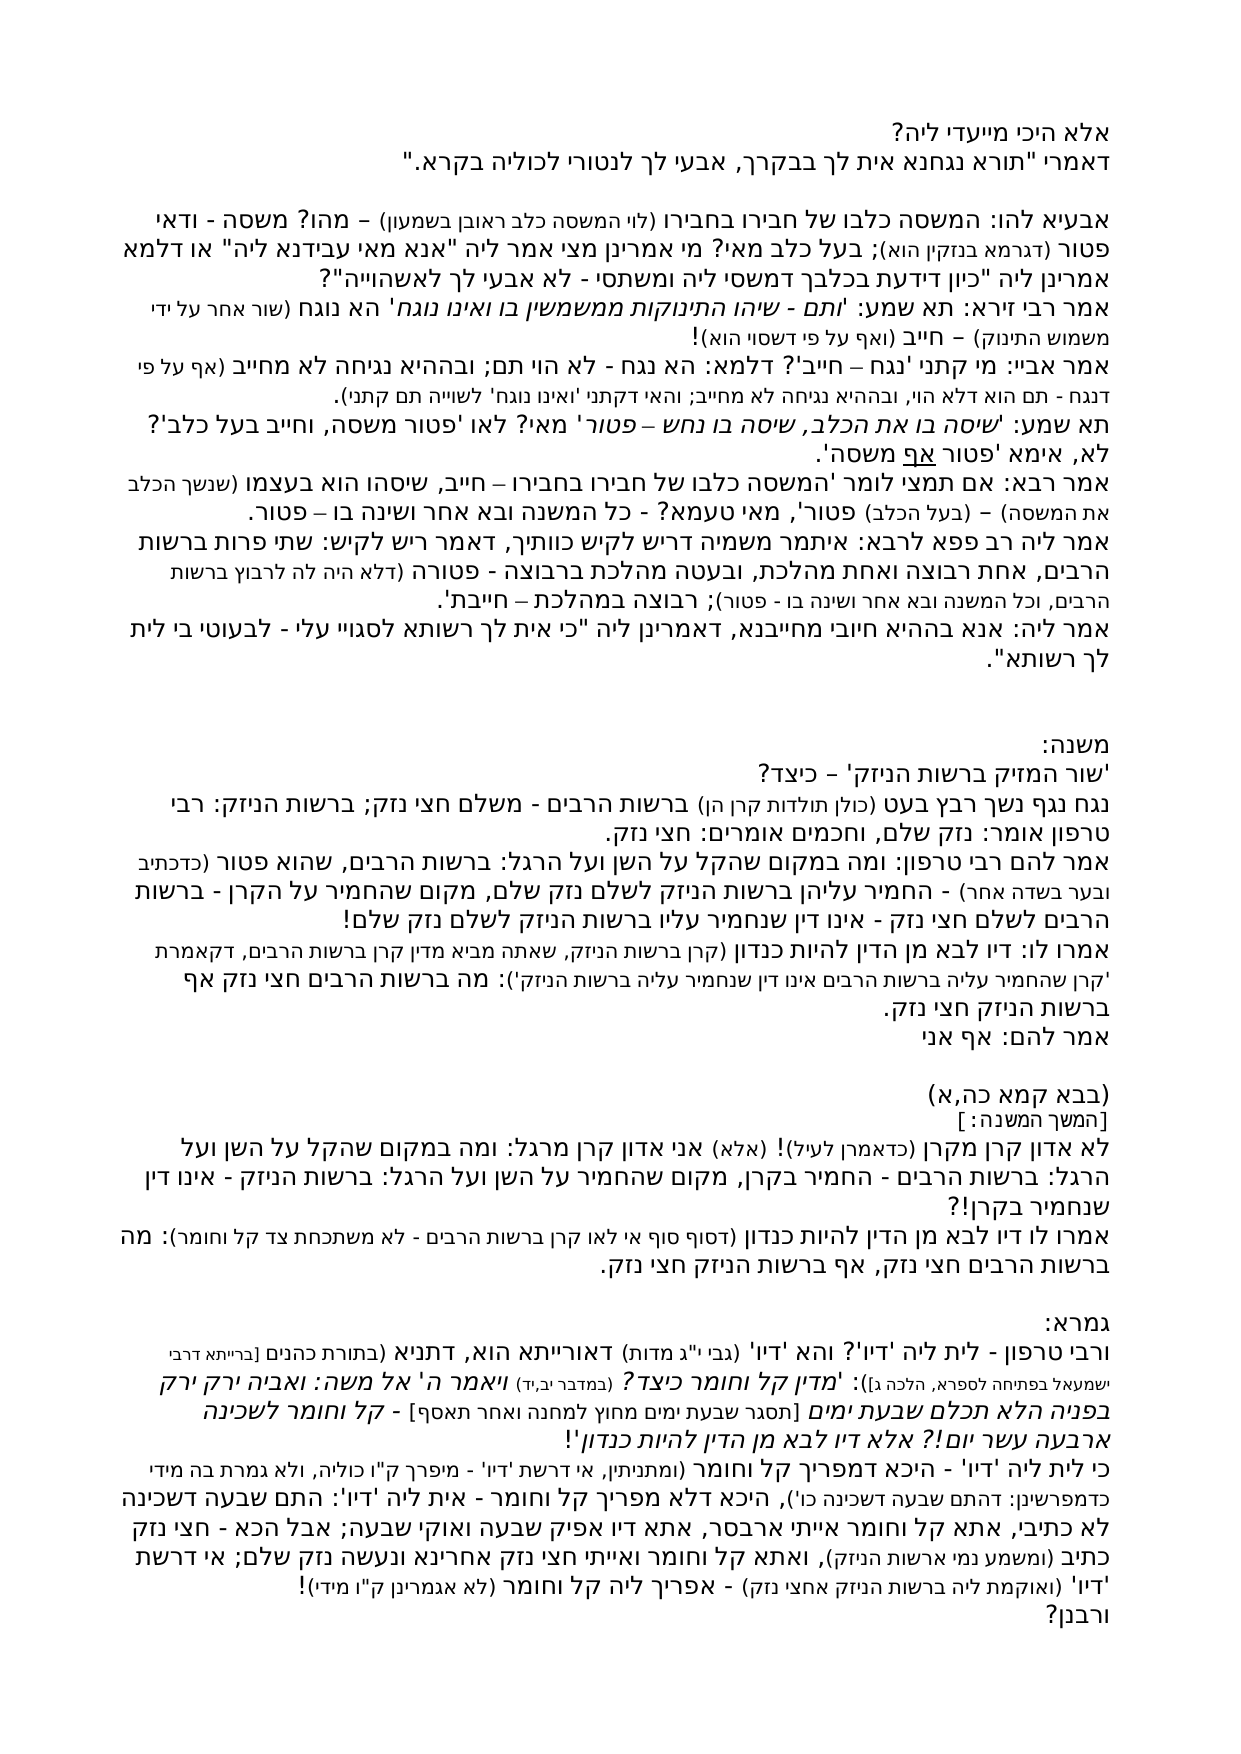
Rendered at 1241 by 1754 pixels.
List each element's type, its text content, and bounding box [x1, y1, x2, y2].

text אמרו לו דיו לבא מן הדין להיות כנדון (דסוף סוף אי לאו קרן ברשות הרבים - לא משתכחת צד קל וחומר): מה ברשות הרבים חצי נזק, אף ברשות הניזק חצי נזק. [118, 1221, 1110, 1279]
text כי לית ליה 'דיו' - היכא דמפריך קל וחומר (ומתניתין, אי דרשת 'דיו' - מיפרך ק"ו כוליה, ולא גמרת בה מידי כדמפרשינן: דהתם שבעה דשכינה כו'), היכא דלא מפריך קל וחומר - אית ליה 'דיו': התם שבעה דשכינה לא כתיבי, אתא קל וחומר אייתי ארבסר, אתא דיו אפיק שבעה ואוקי שבעה; אבל הכא - חצי נזק כתיב (ומשמע נמי ארשות הניזק), ואתא קל וחומר ואייתי חצי נזק אחרינא ונעשה נזק שלם; אי דרשת 'דיו' (ואוקמת ליה ברשות הניזק אחצי נזק) - אפריך ליה קל וחומר (לא אגמרינן ק"ו מידי)! [118, 1454, 1110, 1601]
text 'שור המזיק ברשות הניזק' – כיצד? [118, 759, 1110, 789]
text אלא היכי מייעדי ליה? [118, 118, 1110, 147]
text משנה: [118, 730, 1110, 759]
text אמר להם: אף אני [118, 1023, 1110, 1052]
text אבעיא להו: המשסה כלבו של חבירו בחבירו (לוי המשסה כלב ראובן בשמעון) – מהו? משסה - ודאי פטור (דגרמא בנזקין הוא); בעל כלב מאי? מי אמרינן מצי אמר ליה "אנא מאי עבידנא ליה" או דלמא אמרינן ליה "כיון דידעת בכלבך דמשסי ליה ומשתסי - לא אבעי לך לאשהוייה"? [118, 205, 1110, 293]
text אמר רבי זירא: תא שמע: 'ותם - שיהו התינוקות ממשמשין בו ואינו נוגח' הא נוגח (שור אחר על ידי משמוש התינוק) – חייב (ואף על פי דשסוי הוא)! [118, 293, 1110, 351]
text אמר אביי: מי קתני 'נגח – חייב'? דלמא: הא נגח - לא הוי תם; ובההיא נגיחה לא מחייב (אף על פי דנגח - תם הוא דלא הוי, ובההיא נגיחה לא מחייב; והאי דקתני 'ואינו נוגח' לשוייה תם קתני). [118, 351, 1110, 410]
text גמרא: [118, 1308, 1110, 1337]
text נגח נגף נשך רבץ בעט (כולן תולדות קרן הן) ברשות הרבים - משלם חצי נזק; ברשות הניזק: רבי טרפון אומר: נזק שלם, וחכמים אומרים: חצי נזק. [118, 789, 1110, 847]
text אמר ליה: אנא בההיא חיובי מחייבנא, דאמרינן ליה "כי אית לך רשותא לסגויי עלי - לבעוטי בי לית לך רשותא". [118, 614, 1110, 673]
text אמר ליה רב פפא לרבא: איתמר משמיה דריש לקיש כוותיך, דאמר ריש לקיש: שתי פרות ברשות הרבים, אחת רבוצה ואחת מהלכת, ובעטה מהלכת ברבוצה - פטורה (דלא היה לה לרבוץ ברשות הרבים, וכל המשנה ובא אחר ושינה בו - פטור); רבוצה במהלכת – חייבת'. [118, 527, 1110, 614]
text לא אדון קרן מקרן (כדאמרן לעיל)! (אלא) אני אדון קרן מרגל: ומה במקום שהקל על השן ועל הרגל: ברשות הרבים - החמיר בקרן, מקום שהחמיר על השן ועל הרגל: ברשות הניזק - אינו דין שנחמיר בקרן!? [118, 1133, 1110, 1221]
text (בבא קמא כה,א) [118, 1081, 1110, 1110]
text אמרו לו: דיו לבא מן הדין להיות כנדון (קרן ברשות הניזק, שאתה מביא מדין קרן ברשות הרבים, דקאמרת 'קרן שהחמיר עליה ברשות הרבים אינו דין שנחמיר עליה ברשות הניזק'): מה ברשות הרבים חצי נזק אף ברשות הניזק חצי נזק. [118, 935, 1110, 1023]
text אמר להם רבי טרפון: ומה במקום שהקל על השן ועל הרגל: ברשות הרבים, שהוא פטור (כדכתיב ובער בשדה אחר) - החמיר עליהן ברשות הניזק לשלם נזק שלם, מקום שהחמיר על הקרן - ברשות הרבים לשלם חצי נזק - אינו דין שנחמיר עליו ברשות הניזק לשלם נזק שלם! [118, 847, 1110, 935]
text ורבי טרפון - לית ליה 'דיו'? והא 'דיו' (גבי י"ג מדות) דאורייתא הוא, דתניא (בתורת כהנים [ברייתא דרבי ישמעאל בפתיחה לספרא, הלכה ג]): 'מדין קל וחומר כיצד? (במדבר יב,יד) ויאמר ה' אל משה: ואביה ירק ירק בפניה הלא תכלם שבעת ימים [תסגר שבעת ימים מחוץ למחנה ואחר תאסף] - קל וחומר לשכינה ארבעה עשר יום!? אלא דיו לבא מן הדין להיות כנדון'! [118, 1337, 1110, 1454]
text דאמרי "תורא נגחנא אית לך בבקרך, אבעי לך לנטורי לכוליה בקרא." [118, 147, 1110, 176]
text אמר רבא: אם תמצי לומר 'המשסה כלבו של חבירו בחבירו – חייב, שיסהו הוא בעצמו (שנשך הכלב את המשסה) – (בעל הכלב) פטור', מאי טעמא? - כל המשנה ובא אחר ושינה בו – פטור. [118, 468, 1110, 527]
text תא שמע: 'שיסה בו את הכלב, שיסה בו נחש – פטור' מאי? לאו 'פטור משסה, וחייב בעל כלב'? [118, 410, 1110, 439]
text לא, אימא 'פטור אף משסה'. [118, 439, 1110, 468]
text ורבנן? [118, 1601, 1110, 1630]
text [המשך המשנה:] [118, 1110, 1110, 1133]
